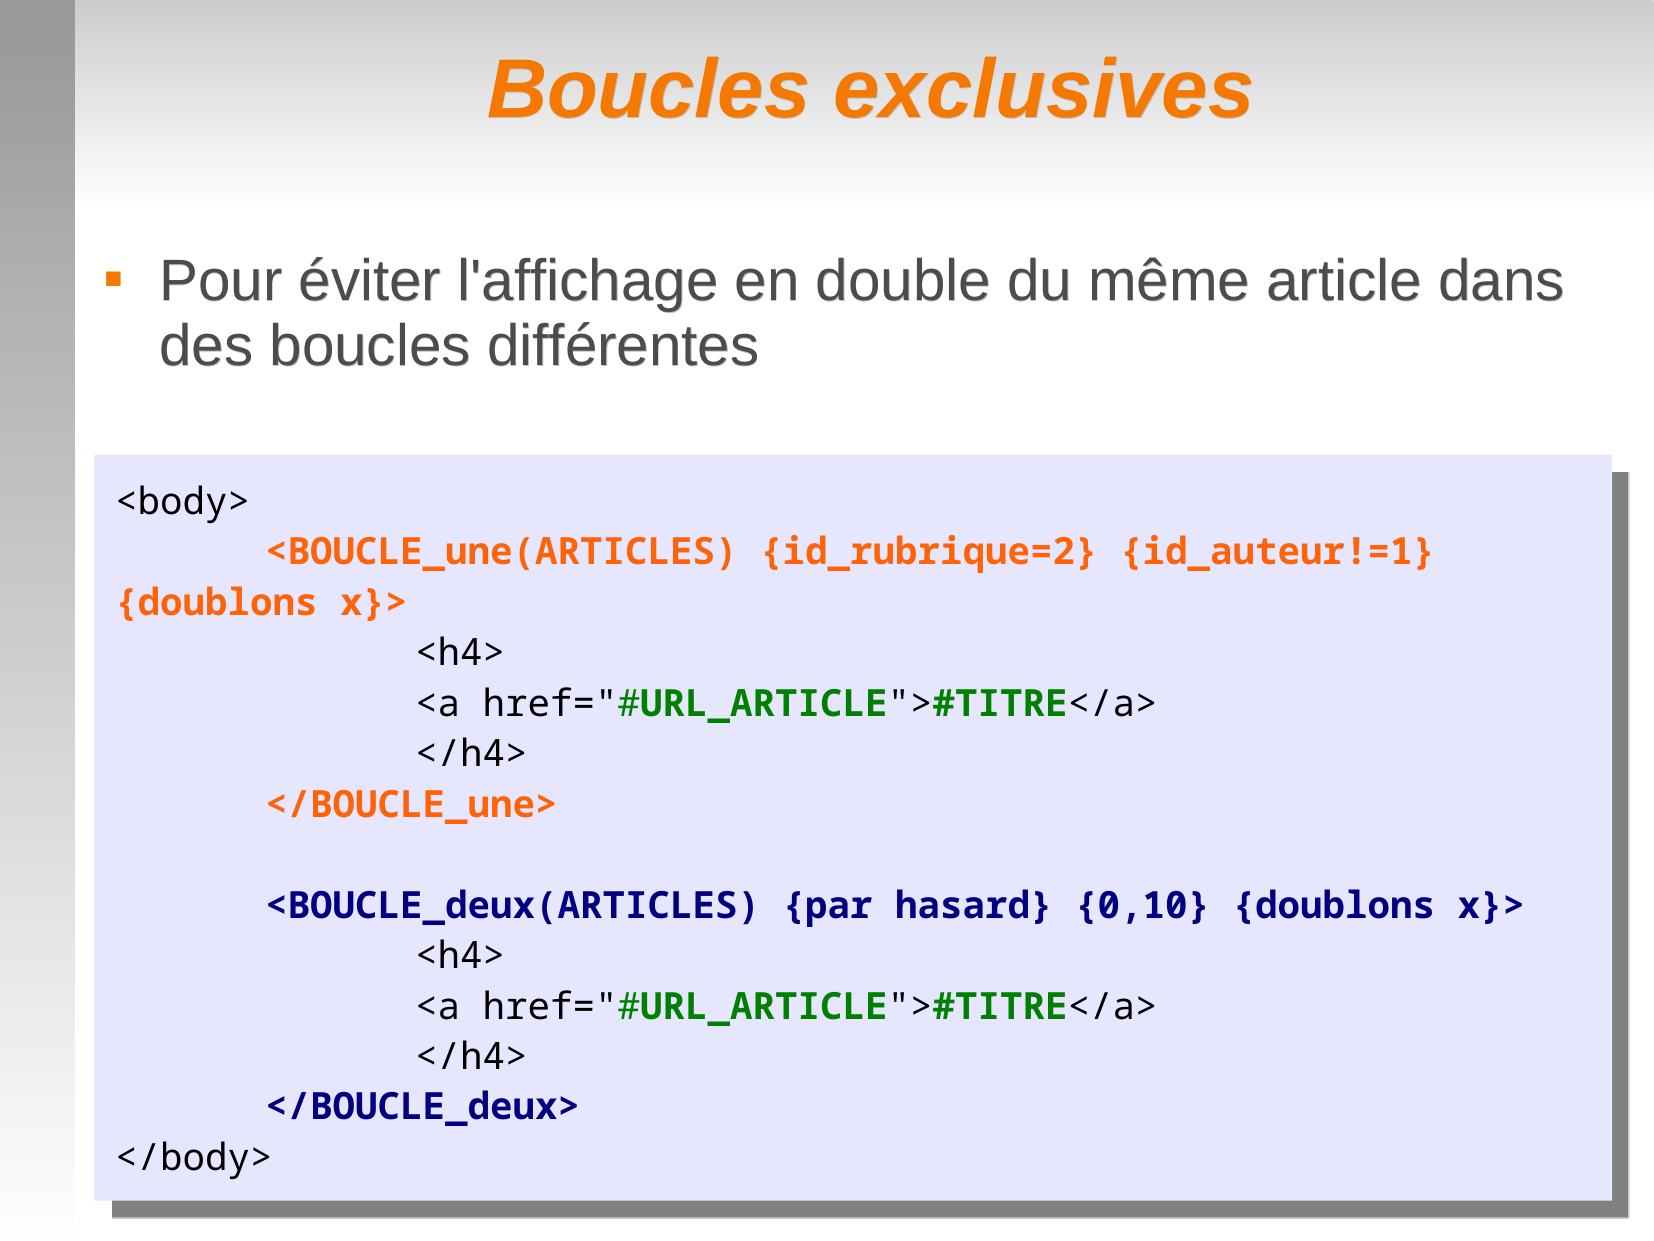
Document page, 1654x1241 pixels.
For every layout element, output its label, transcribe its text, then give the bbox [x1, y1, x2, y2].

title Boucles exclusives [88, 0, 1654, 178]
list Pour éviter l'affichage en double du même article dans des boucles différentes [88, 248, 1625, 1067]
text_box <body> <BOUCLE_une(ARTICLES) {id_rubrique=2} {id_auteur!=1} {doublons x}> <h4> <a href="#URL_ARTICLE">#TITRE</a> </h4> </BOUCLE_une> <BOUCLE_deux(ARTICLES) {par hasard} {0,10} {doublons x}> <h4> <a href="#URL_ARTICLE">#TITRE</a> </h4> </BOUCLE_deux> </body> [94, 1067, 1613, 1146]
